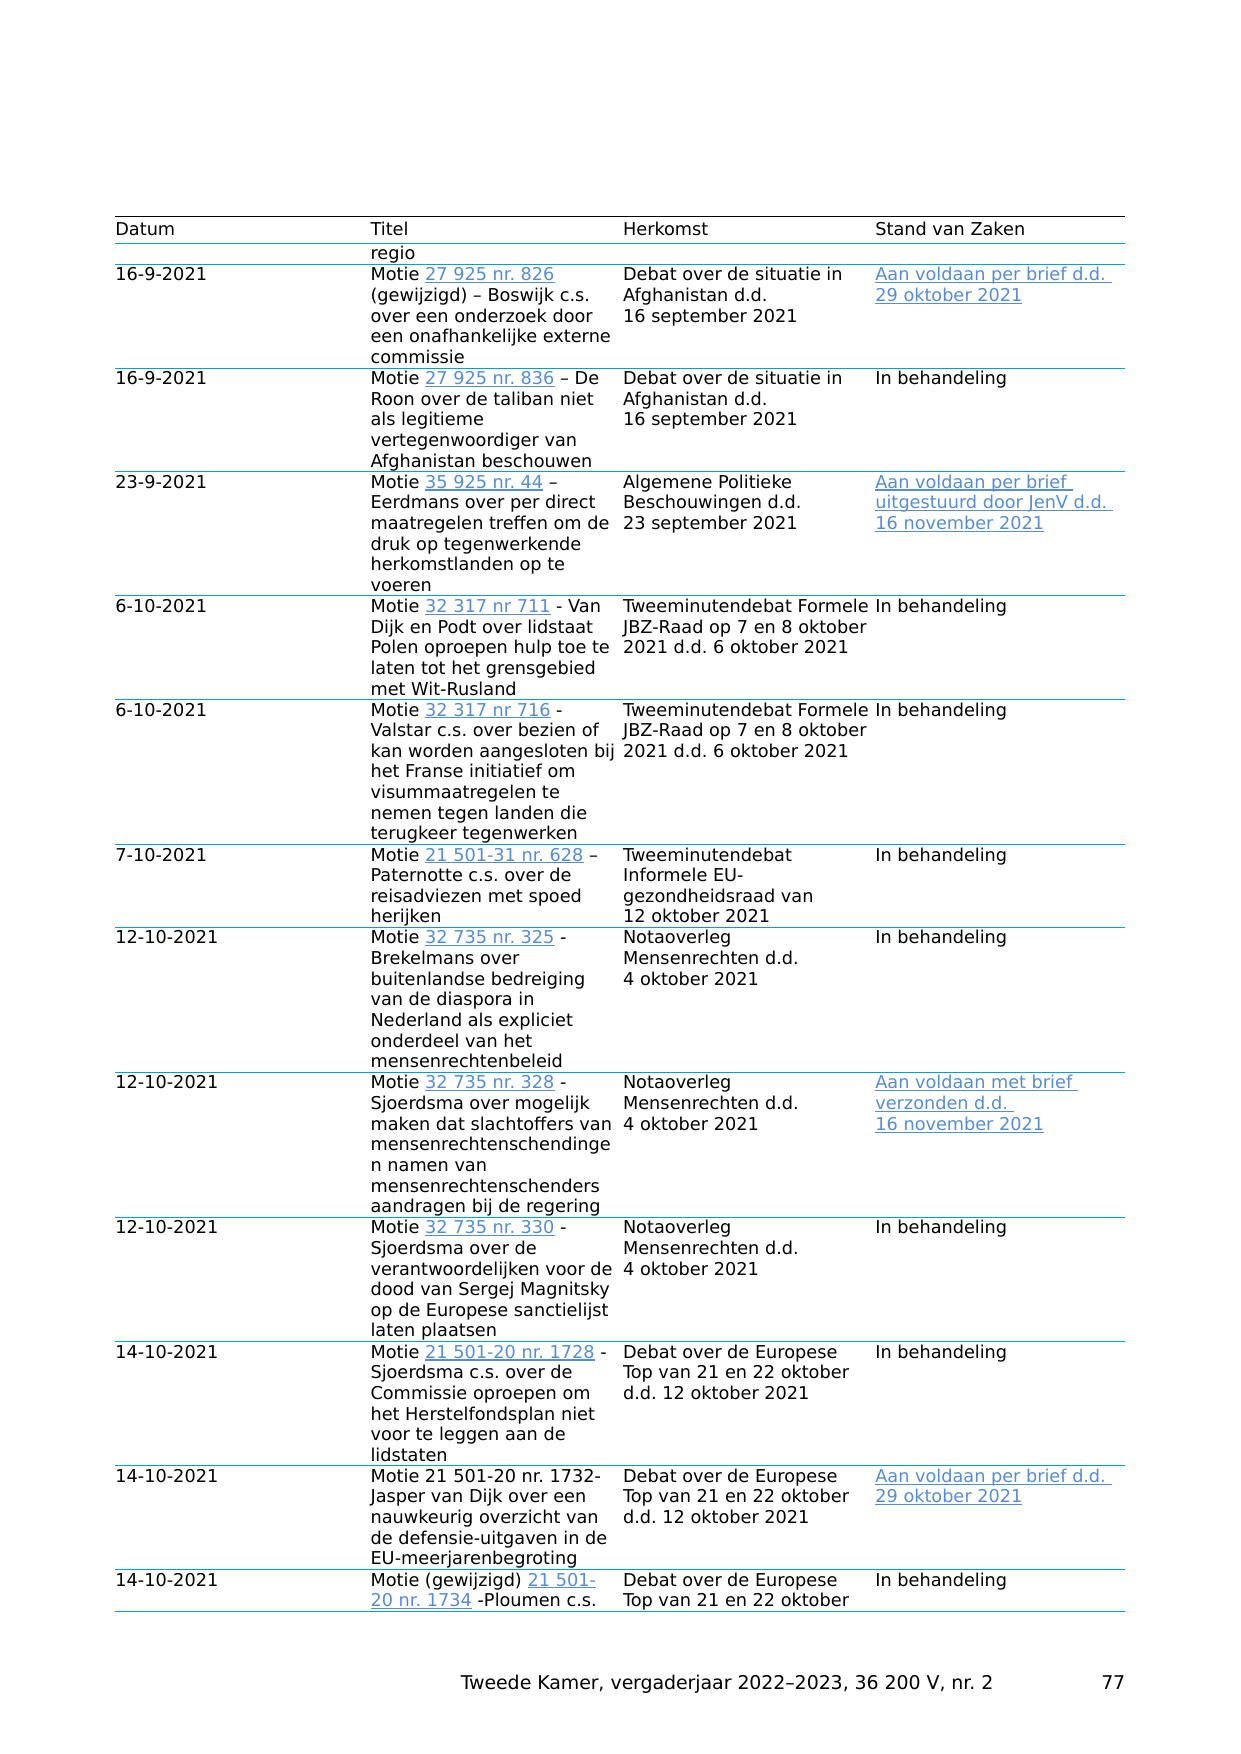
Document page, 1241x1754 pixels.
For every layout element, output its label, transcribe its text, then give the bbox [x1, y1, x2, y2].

table_cell Motie (gewijzigd) 21 501-20 nr. 1734 -Ploumen c.s. [368, 1570, 620, 1611]
table_cell Stand van Zaken [872, 217, 1125, 243]
table_cell Motie 27 925 nr. 826 (gewijzigd) – Boswijk c.s. over een onderzoek door een onafhankelijke externe commissie [368, 265, 620, 367]
table_cell Motie 32 735 nr. 328 - Sjoerdsma over mogelijk maken dat slachtoffers van mensenrechtenschendingen namen van mensenrechtenschenders aandragen bij de regering [368, 1073, 620, 1217]
table_cell In behandeling [872, 1342, 1125, 1465]
table_cell Debat over de situatie in Afghanistan d.d. 16 september 2021 [620, 265, 872, 367]
table_cell Motie 21 501-20 nr. 1728 -Sjoerdsma c.s. over de Commissie oproepen om het Herstelfondsplan niet voor te leggen aan de lidstaten [368, 1342, 620, 1465]
table_cell 12-10-2021 [115, 928, 367, 1072]
table_cell Notaoverleg Mensenrechten d.d. 4 oktober 2021 [620, 928, 872, 1072]
table_cell Aan voldaan per brief uitgestuurd door JenV d.d. 16 november 2021 [872, 472, 1125, 595]
table_cell regio [368, 244, 620, 264]
table_cell 14-10-2021 [115, 1570, 367, 1611]
table_cell Tweeminutendebat Formele JBZ-Raad op 7 en 8 oktober 2021 d.d. 6 oktober 2021 [620, 700, 872, 844]
table_cell Aan voldaan per brief d.d. 29 oktober 2021 [872, 1466, 1125, 1569]
table_cell Tweeminutendebat Formele JBZ-Raad op 7 en 8 oktober 2021 d.d. 6 oktober 2021 [620, 596, 872, 699]
table_cell Debat over de Europese Top van 21 en 22 oktober d.d. 12 oktober 2021 [620, 1466, 872, 1569]
table_cell Motie 35 925 nr. 44 – Eerdmans over per direct maatregelen treffen om de druk op tegenwerkende herkomstlanden op te voeren [368, 472, 620, 595]
table_cell 14-10-2021 [115, 1466, 367, 1569]
table_cell [620, 244, 872, 264]
table_cell Notaoverleg Mensenrechten d.d. 4 oktober 2021 [620, 1073, 872, 1217]
table_cell 16-9-2021 [115, 369, 367, 471]
table_cell Motie 32 735 nr. 330 - Sjoerdsma over de verantwoordelijken voor de dood van Sergej Magnitsky op de Europese sanctielijst laten plaatsen [368, 1218, 620, 1341]
table_cell 23-9-2021 [115, 472, 367, 595]
table_cell Motie 21 501-20 nr. 1732-Jasper van Dijk over een nauwkeurig overzicht van de defensie-uitgaven in de EU-meerjarenbegroting [368, 1466, 620, 1569]
table_cell In behandeling [872, 596, 1125, 699]
table_cell 12-10-2021 [115, 1073, 367, 1217]
table_cell In behandeling [872, 369, 1125, 471]
table_cell 7-10-2021 [115, 845, 367, 927]
table_cell In behandeling [872, 1218, 1125, 1341]
table_cell Debat over de Europese Top van 21 en 22 oktober d.d. 12 oktober 2021 [620, 1342, 872, 1465]
table_cell Motie 32 317 nr 711 - Van Dijk en Podt over lidstaat Polen oproepen hulp toe te laten tot het grensgebied met Wit-Rusland [368, 596, 620, 699]
table_cell [115, 244, 367, 264]
table_cell 14-10-2021 [115, 1342, 367, 1465]
table_cell Debat over de Europese Top van 21 en 22 oktober [620, 1570, 872, 1611]
table_cell Debat over de situatie in Afghanistan d.d. 16 september 2021 [620, 369, 872, 471]
table_cell Motie 27 925 nr. 836 – De Roon over de taliban niet als legitieme vertegenwoordiger van Afghanistan beschouwen [368, 369, 620, 471]
table_cell Titel [368, 217, 620, 243]
table_cell Motie 21 501-31 nr. 628 – Paternotte c.s. over de reisadviezen met spoed herijken [368, 845, 620, 927]
table_cell Notaoverleg Mensenrechten d.d. 4 oktober 2021 [620, 1218, 872, 1341]
table_cell In behandeling [872, 700, 1125, 844]
table_cell 16-9-2021 [115, 265, 367, 367]
table_cell [872, 244, 1125, 264]
table_cell Tweeminutendebat Informele EU-gezondheidsraad van 12 oktober 2021 [620, 845, 872, 927]
table_cell Aan voldaan per brief d.d. 29 oktober 2021 [872, 265, 1125, 367]
table_cell 6-10-2021 [115, 596, 367, 699]
table_cell Aan voldaan met brief verzonden d.d. 16 november 2021 [872, 1073, 1125, 1217]
table_header Tabel 30 Door de Staten-Generaal aanvaarde moties, parlementaire jaar 2021-2022 [115, 191, 1125, 216]
table_cell In behandeling [872, 928, 1125, 1072]
table_cell Herkomst [620, 217, 872, 243]
table_cell Datum [115, 217, 367, 243]
table_cell 12-10-2021 [115, 1218, 367, 1341]
table_cell Motie 32 317 nr 716 - Valstar c.s. over bezien of kan worden aangesloten bij het Franse initiatief om visummaatregelen te nemen tegen landen die terugkeer tegenwerken [368, 700, 620, 844]
table_cell Algemene Politieke Beschouwingen d.d. 23 september 2021 [620, 472, 872, 595]
table_cell In behandeling [872, 1570, 1125, 1611]
table_cell In behandeling [872, 845, 1125, 927]
table_cell 6-10-2021 [115, 700, 367, 844]
table_cell Motie 32 735 nr. 325 - Brekelmans over buitenlandse bedreiging van de diaspora in Nederland als expliciet onderdeel van het mensenrechtenbeleid [368, 928, 620, 1072]
